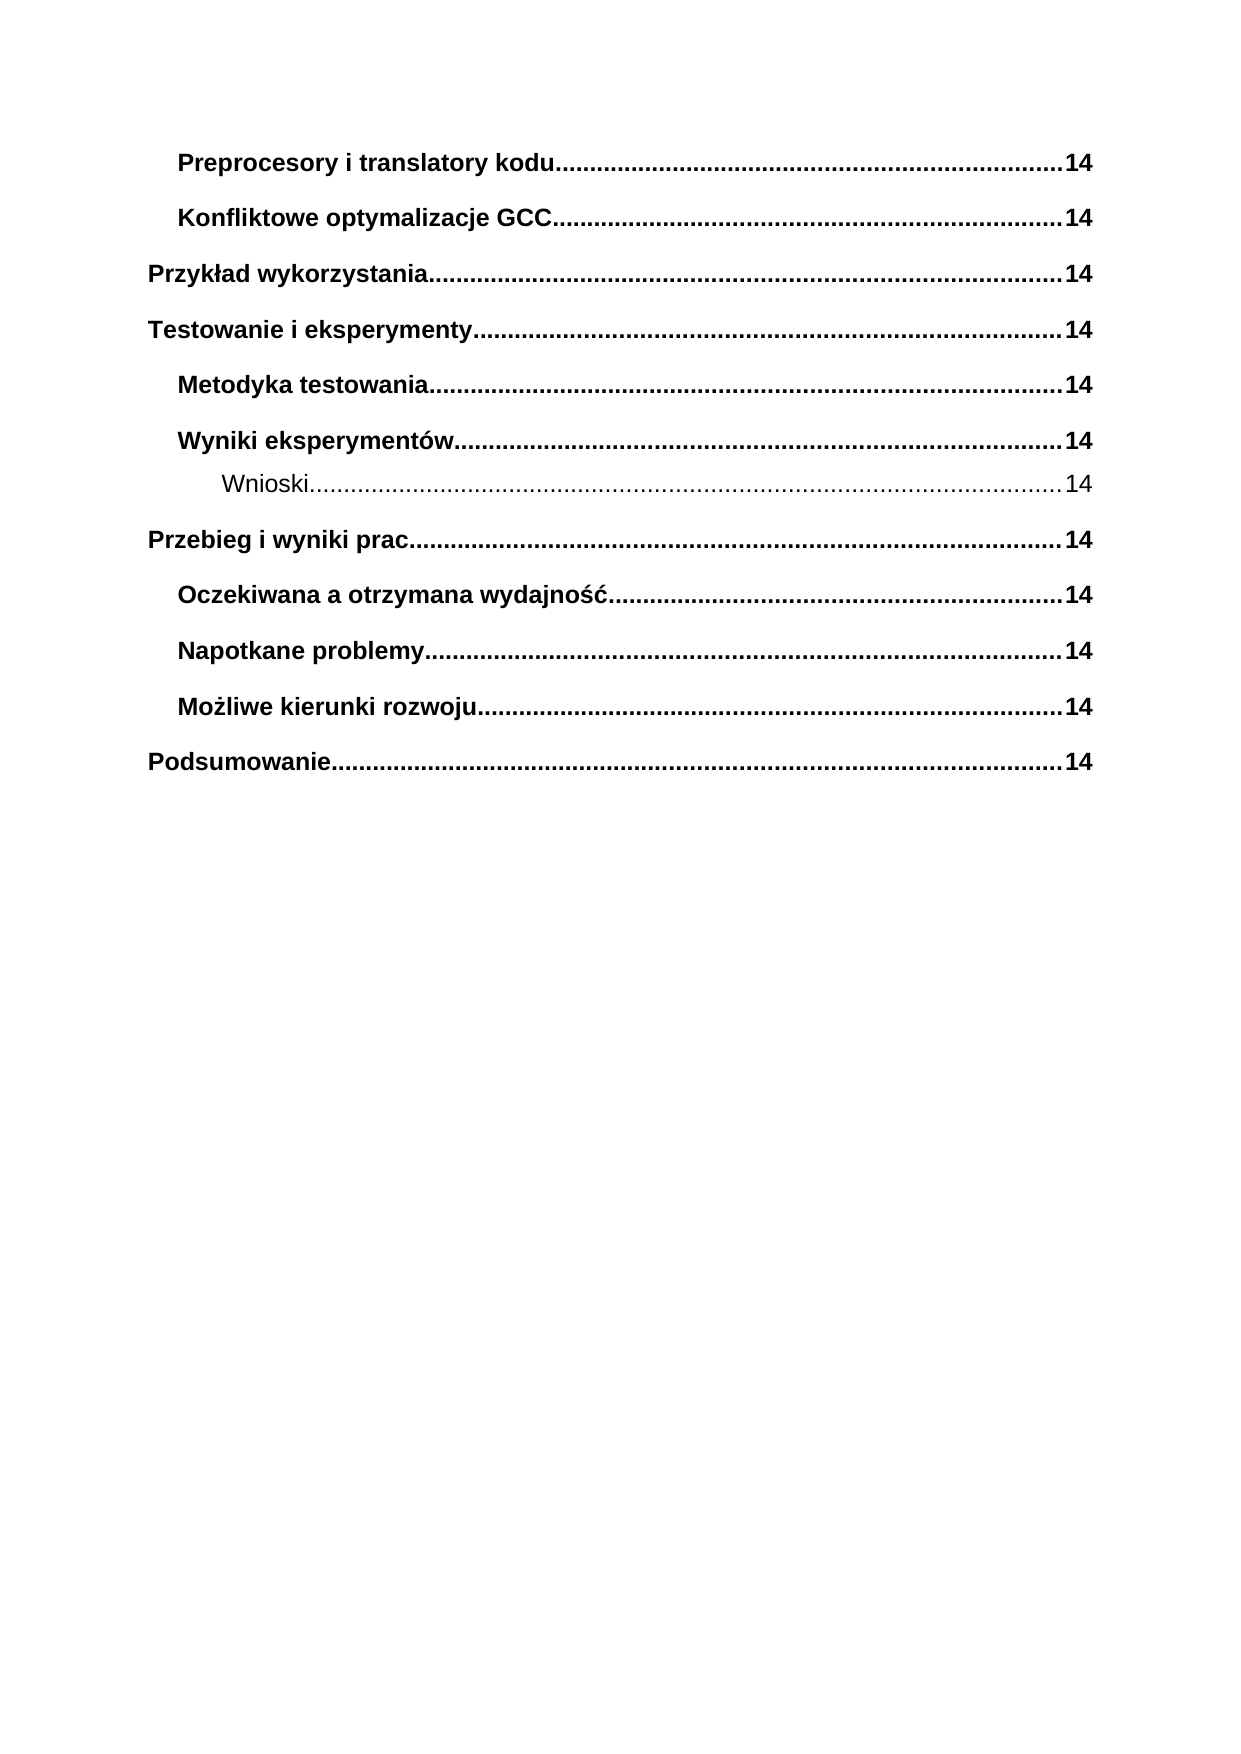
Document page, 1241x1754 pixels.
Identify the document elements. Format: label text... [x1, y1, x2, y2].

text Preprocesory i translatory kodu 14 [177, 148, 1092, 176]
text Testowanie i eksperymenty 14 [148, 314, 1092, 343]
text Przykład wykorzystania 14 [148, 259, 1092, 288]
text Przebieg i wyniki prac 14 [148, 524, 1092, 553]
text Oczekiwana a otrzymana wydajność 14 [177, 580, 1092, 609]
text Możliwe kierunki rozwoju 14 [177, 691, 1092, 720]
text Wnioski 14 [221, 469, 1092, 498]
text Wyniki eksperymentów 14 [177, 426, 1092, 454]
text Napotkane problemy 14 [177, 636, 1092, 664]
text Podsumowanie 14 [148, 747, 1092, 776]
text Konfliktowe optymalizacje GCC 14 [177, 203, 1092, 232]
text Metodyka testowania 14 [177, 370, 1092, 399]
